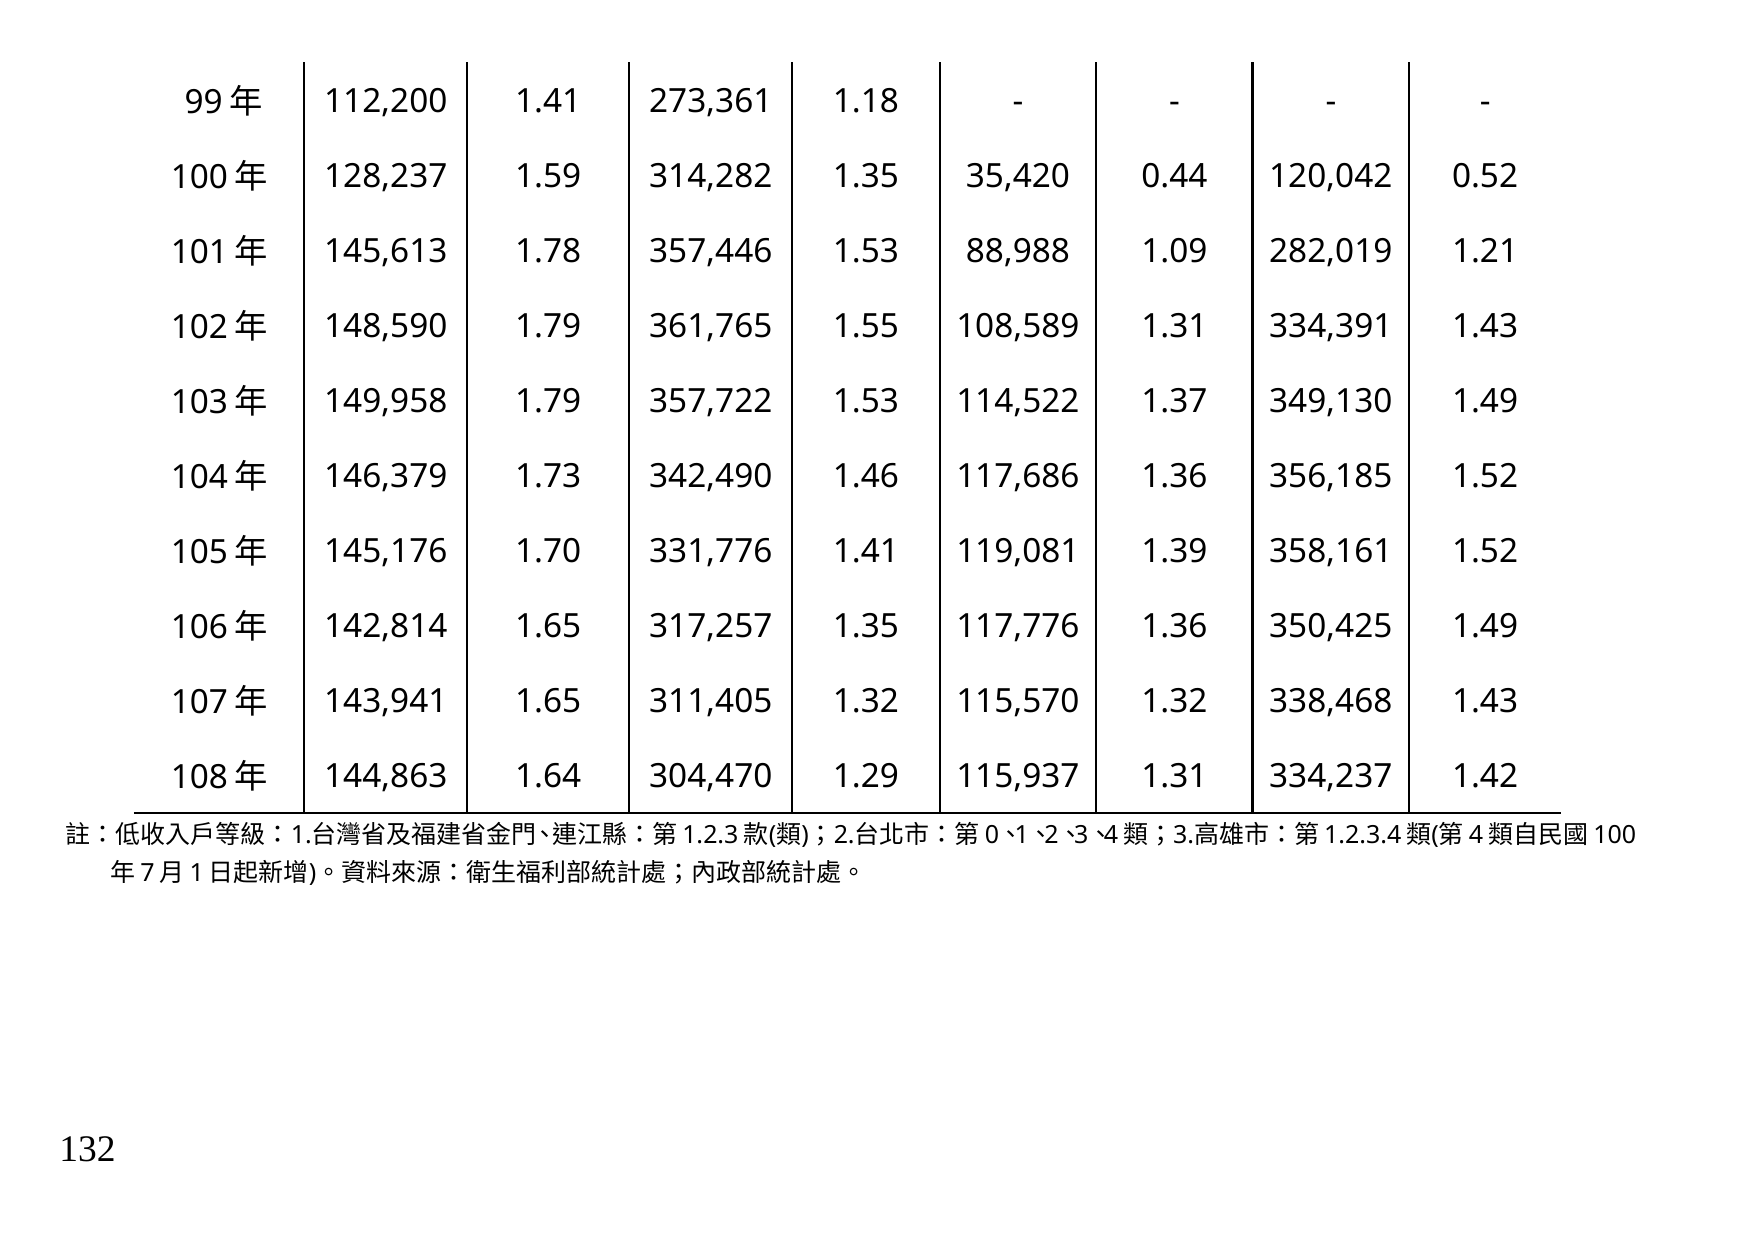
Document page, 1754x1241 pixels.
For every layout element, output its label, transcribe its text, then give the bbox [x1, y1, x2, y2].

table_cell 1.31 [1097, 737, 1251, 812]
table_cell 1.21 [1410, 212, 1561, 287]
table_cell 0.52 [1410, 137, 1561, 212]
text 註：低收入戶等級：1.台灣省及福建省金門、連江縣：第1.2.3款(類)；2.台北市：第0、1、2、3、4類；3.高雄市：第1.2.3.4類(第4類自民國100年7月1日起新增)。資料來源：衛生福利部統計處；內政部統計處。 [59, 814, 1636, 889]
table_cell 148,590 [305, 287, 466, 362]
table_cell 145,176 [305, 512, 466, 587]
table_cell 358,161 [1254, 512, 1408, 587]
table_cell 1.52 [1410, 512, 1561, 587]
table_cell 1.65 [468, 662, 628, 737]
table_cell 1.73 [468, 437, 628, 512]
table_cell 1.32 [1097, 662, 1251, 737]
table_cell 1.41 [793, 512, 939, 587]
table_cell 342,490 [630, 437, 791, 512]
table_cell 1.36 [1097, 437, 1251, 512]
table_cell 334,391 [1254, 287, 1408, 362]
table_cell 88,988 [941, 212, 1095, 287]
table_cell 145,613 [305, 212, 466, 287]
table_cell 1.53 [793, 212, 939, 287]
table_cell 117,686 [941, 437, 1095, 512]
table_cell 1.52 [1410, 437, 1561, 512]
table_cell 331,776 [630, 512, 791, 587]
table_cell 104年 [134, 437, 303, 512]
table_cell 357,446 [630, 212, 791, 287]
table_cell 314,282 [630, 137, 791, 212]
table_cell 117,776 [941, 587, 1095, 662]
table_cell 282,019 [1254, 212, 1408, 287]
table_cell 108,589 [941, 287, 1095, 362]
table_cell 1.36 [1097, 587, 1251, 662]
table_cell 1.65 [468, 587, 628, 662]
table_cell 0.44 [1097, 137, 1251, 212]
table_cell - [1254, 62, 1408, 137]
table_cell 128,237 [305, 137, 466, 212]
table_cell 349,130 [1254, 362, 1408, 437]
table_cell 1.29 [793, 737, 939, 812]
table_cell 1.35 [793, 587, 939, 662]
table_cell 149,958 [305, 362, 466, 437]
table_cell 112,200 [305, 62, 466, 137]
table_cell 101年 [134, 212, 303, 287]
table_cell - [1410, 62, 1561, 137]
table_cell 103年 [134, 362, 303, 437]
table_cell 102年 [134, 287, 303, 362]
table_cell 35,420 [941, 137, 1095, 212]
table_cell 100年 [134, 137, 303, 212]
table_cell 115,937 [941, 737, 1095, 812]
table_cell 317,257 [630, 587, 791, 662]
table_cell 1.09 [1097, 212, 1251, 287]
table_cell 338,468 [1254, 662, 1408, 737]
table_cell 1.55 [793, 287, 939, 362]
table_cell 106年 [134, 587, 303, 662]
table_cell 1.35 [793, 137, 939, 212]
table_cell 1.39 [1097, 512, 1251, 587]
table_cell 357,722 [630, 362, 791, 437]
table_cell 1.43 [1410, 662, 1561, 737]
table_cell 143,941 [305, 662, 466, 737]
table_cell 1.31 [1097, 287, 1251, 362]
table_cell 1.32 [793, 662, 939, 737]
table_cell 1.59 [468, 137, 628, 212]
table_cell 1.64 [468, 737, 628, 812]
table_cell 1.70 [468, 512, 628, 587]
table_cell 361,765 [630, 287, 791, 362]
table_cell 120,042 [1254, 137, 1408, 212]
table_cell 114,522 [941, 362, 1095, 437]
table_cell - [1097, 62, 1251, 137]
table_cell 356,185 [1254, 437, 1408, 512]
table_cell 1.46 [793, 437, 939, 512]
table_cell 273,361 [630, 62, 791, 137]
table_cell 146,379 [305, 437, 466, 512]
table_cell 99年 [134, 62, 303, 137]
table_cell 1.49 [1410, 587, 1561, 662]
table_cell 1.41 [468, 62, 628, 137]
table_cell 144,863 [305, 737, 466, 812]
table_cell 105年 [134, 512, 303, 587]
table_cell 334,237 [1254, 737, 1408, 812]
table_cell 1.49 [1410, 362, 1561, 437]
table_cell 1.78 [468, 212, 628, 287]
table_cell 1.43 [1410, 287, 1561, 362]
table_cell - [941, 62, 1095, 137]
table_cell 1.37 [1097, 362, 1251, 437]
table_cell 142,814 [305, 587, 466, 662]
table_cell 1.42 [1410, 737, 1561, 812]
table_cell 1.18 [793, 62, 939, 137]
table_cell 311,405 [630, 662, 791, 737]
table_cell 119,081 [941, 512, 1095, 587]
table_cell 304,470 [630, 737, 791, 812]
table_cell 1.79 [468, 362, 628, 437]
table_cell 107年 [134, 662, 303, 737]
table_cell 1.53 [793, 362, 939, 437]
table_cell 108年 [134, 737, 303, 812]
table_cell 115,570 [941, 662, 1095, 737]
table_cell 350,425 [1254, 587, 1408, 662]
table_cell 1.79 [468, 287, 628, 362]
